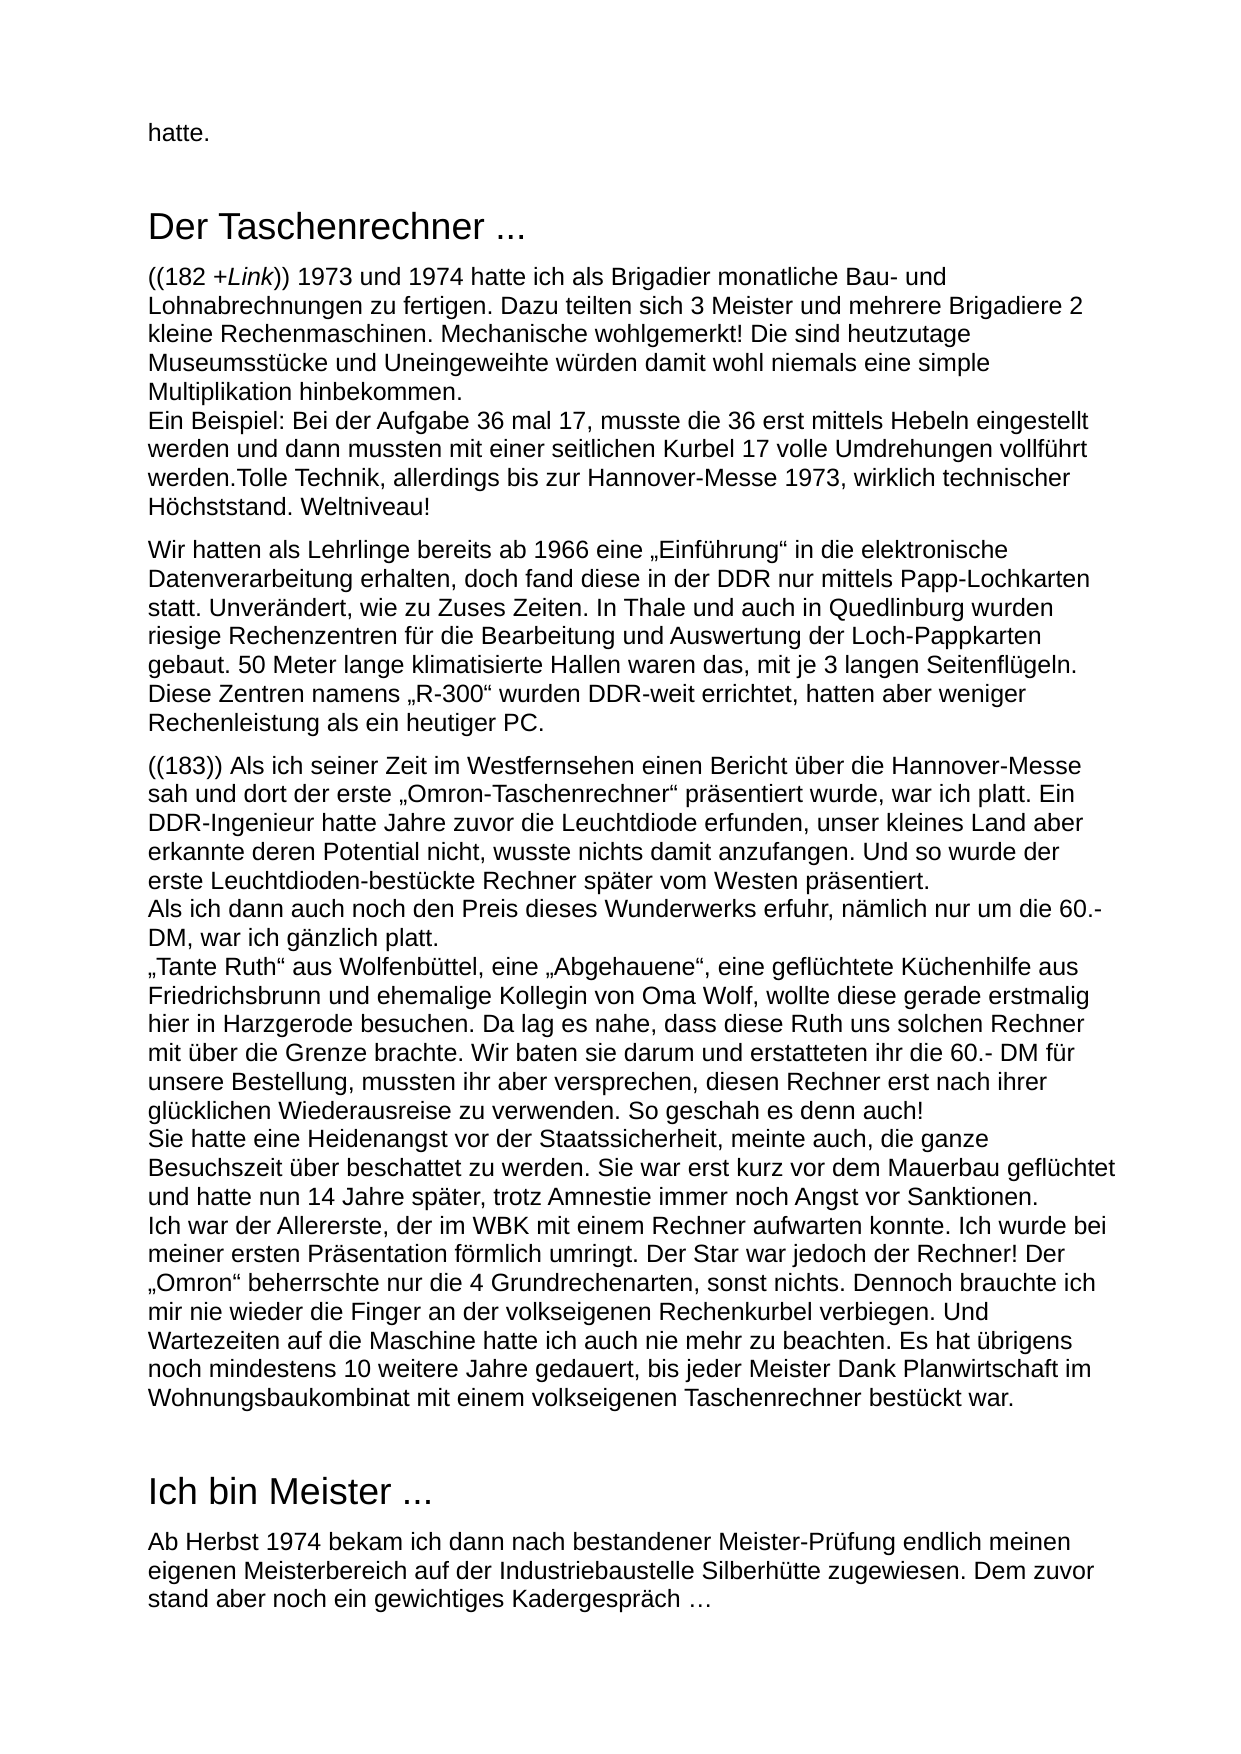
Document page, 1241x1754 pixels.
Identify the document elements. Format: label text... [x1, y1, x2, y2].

text Ein Beispiel: Bei der Aufgabe 36 mal 17, musste die 36 erst mittels Hebeln eingestellt werden und dann mussten mit einer seitlichen Kurbel 17 volle Umdrehungen vollführt werden.Tolle Technik, allerdings bis zur Hannover-Messe 1973, wirklich technischer Höchststand. Weltniveau! [148, 406, 1123, 521]
text Ab Herbst 1974 bekam ich dann nach bestandener Meister-Prüfung endlich meinen eigenen Meisterbereich auf der Industriebaustelle Silberhütte zugewiesen. Dem zuvor stand aber noch ein gewichtiges Kadergespräch … [148, 1527, 1119, 1613]
text Als ich dann auch noch den Preis dieses Wunderwerks erfuhr, nämlich nur um die 60.- DM, war ich gänzlich platt. [148, 894, 1119, 952]
text ((182 +Link)) 1973 und 1974 hatte ich als Brigadier monatliche Bau- und Lohnabrechnungen zu fertigen. Dazu teilten sich 3 Meister und mehrere Brigadiere 2 kleine Rechenmaschinen. Mechanische wohlgemerkt! Die sind heutzutage Museumsstücke und Uneingeweihte würden damit wohl niemals eine simple Multiplikation hinbekommen. [148, 262, 1123, 406]
text ((183)) Als ich seiner Zeit im Westfernsehen einen Bericht über die Hannover-Messe sah und dort der erste „Omron-Taschenrechner“ präsentiert wurde, war ich platt. Ein DDR-Ingenieur hatte Jahre zuvor die Leuchtdiode erfunden, unser kleines Land aber erkannte deren Potential nicht, wusste nichts damit anzufangen. Und so wurde der erste Leuchtdioden-bestückte Rechner später vom Westen präsentiert. [148, 751, 1119, 894]
text Ich bin Meister ... [148, 1469, 1119, 1512]
text Der Taschenrechner ... [148, 204, 1119, 247]
text Wir hatten als Lehrlinge bereits ab 1966 eine „Einführung“ in die elektronische Datenverarbeitung erhalten, doch fand diese in der DDR nur mittels Papp-Lochkarten statt. Unverändert, wie zu Zuses Zeiten. In Thale und auch in Quedlinburg wurden riesige Rechenzentren für die Bearbeitung und Auswertung der Loch-Pappkarten gebaut. 50 Meter lange klimatisierte Hallen waren das, mit je 3 langen Seitenflügeln. Diese Zentren namens „R-300“ wurden DDR-weit errichtet, hatten aber weniger Rechenleistung als ein heutiger PC. [148, 535, 1119, 736]
text Ich war der Allererste, der im WBK mit einem Rechner aufwarten konnte. Ich wurde bei meiner ersten Präsentation förmlich umringt. Der Star war jedoch der Rechner! Der „Omron“ beherrschte nur die 4 Grundrechenarten, sonst nichts. Dennoch brauchte ich mir nie wieder die Finger an der volkseigenen Rechenkurbel verbiegen. Und Wartezeiten auf die Maschine hatte ich auch nie mehr zu beachten. Es hat übrigens noch mindestens 10 weitere Jahre gedauert, bis jeder Meister Dank Planwirtschaft im Wohnungsbaukombinat mit einem volkseigenen Taschenrechner bestückt war. [148, 1211, 1119, 1412]
text hatte. [148, 118, 1119, 147]
text Sie hatte eine Heidenangst vor der Staatssicherheit, meinte auch, die ganze Besuchszeit über beschattet zu werden. Sie war erst kurz vor dem Mauerbau geflüchtet und hatte nun 14 Jahre später, trotz Amnestie immer noch Angst vor Sanktionen. [148, 1124, 1119, 1211]
text „Tante Ruth“ aus Wolfenbüttel, eine „Abgehauene“, eine geflüchtete Küchenhilfe aus Friedrichsbrunn und ehemalige Kollegin von Oma Wolf, wollte diese gerade erstmalig hier in Harzgerode besuchen. Da lag es nahe, dass diese Ruth uns solchen Rechner mit über die Grenze brachte. Wir baten sie darum und erstatteten ihr die 60.- DM für unsere Bestellung, mussten ihr aber versprechen, diesen Rechner erst nach ihrer glücklichen Wiederausreise zu verwenden. So geschah es denn auch! [148, 952, 1119, 1124]
